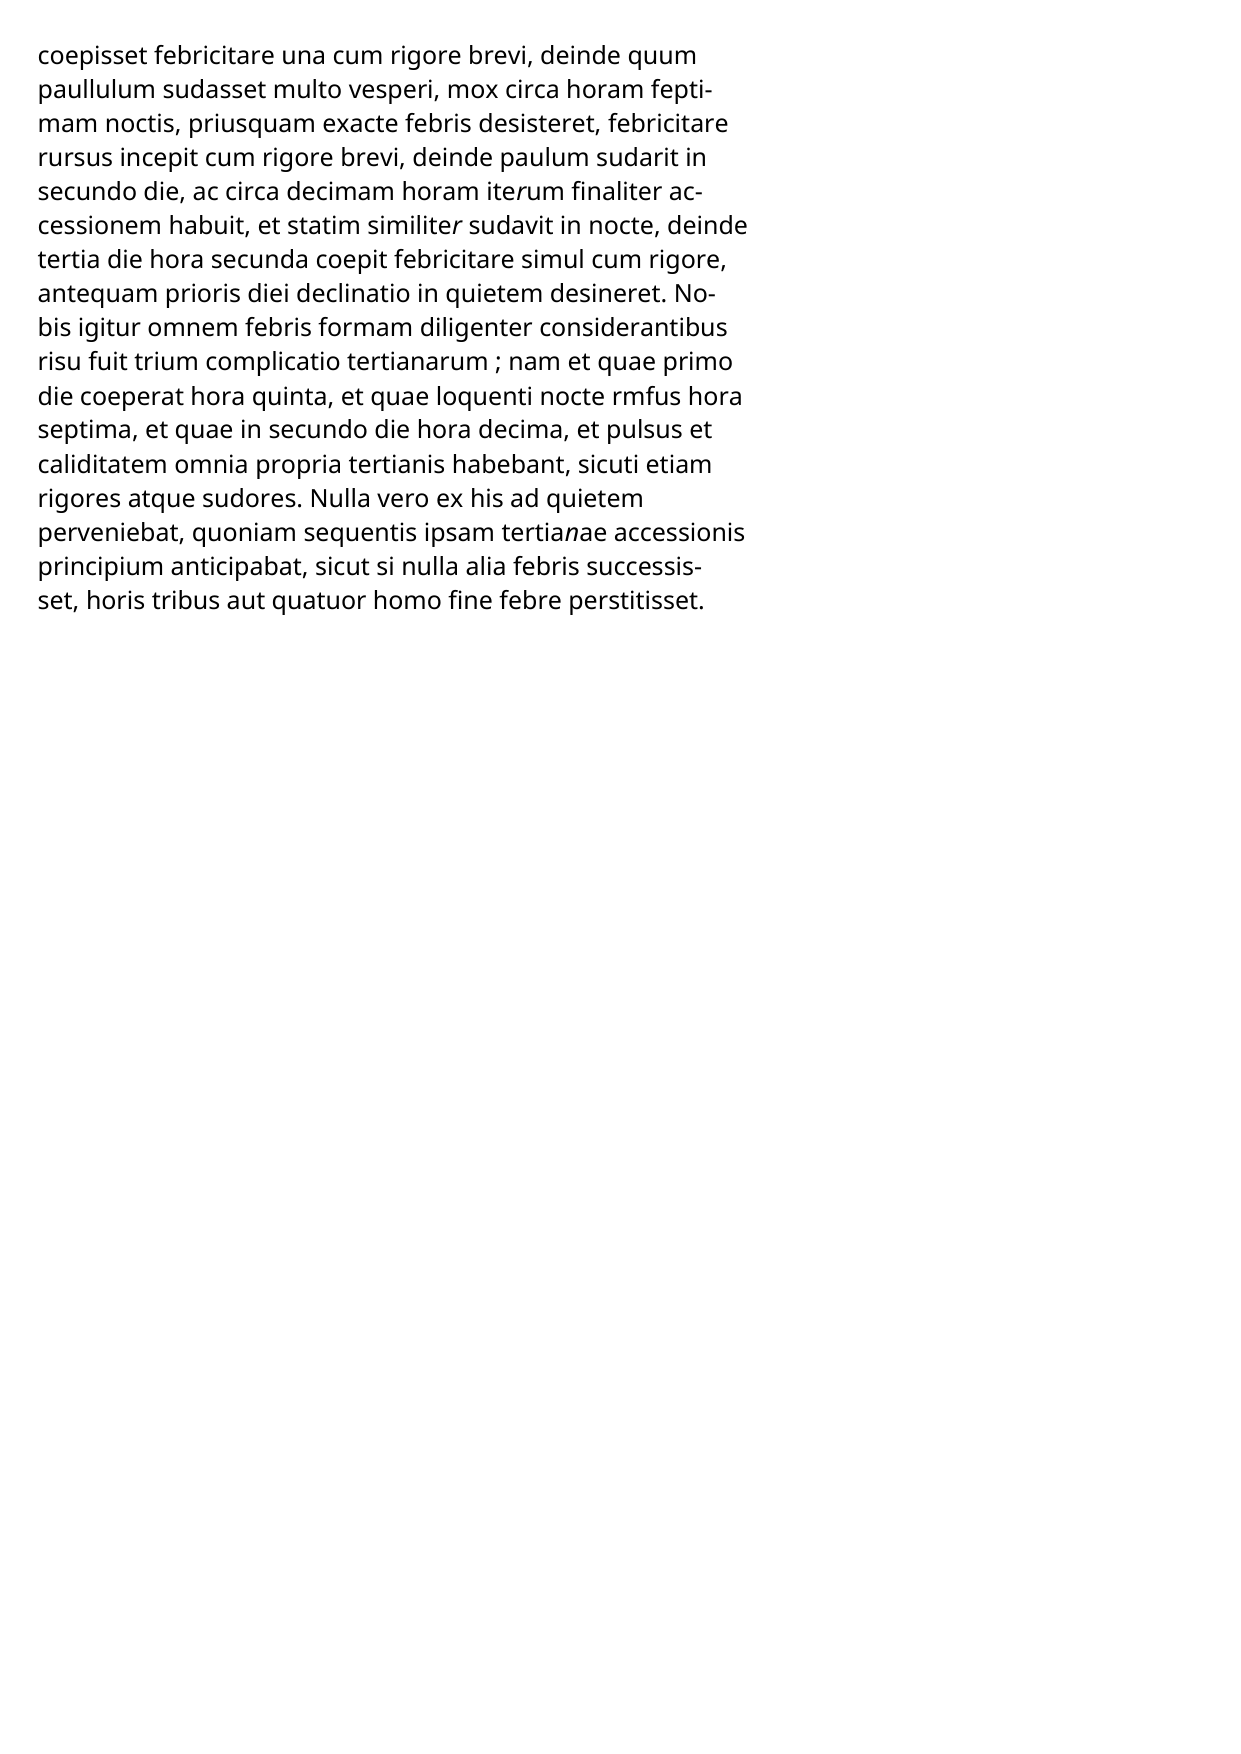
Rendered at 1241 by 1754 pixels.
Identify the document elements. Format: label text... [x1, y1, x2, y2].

text coepisset febricitare una cum rigore brevi, deinde quum paullulum sudasset multo vesperi, mox circa horam fepti- mam noctis, priusquam exacte febris desisteret, febricitare rursus incepit cum rigore brevi, deinde paulum sudarit in secundo die, ac circa decimam horam iterum finaliter ac- cessionem habuit, et statim similiter sudavit in nocte, deinde tertia die hora secunda coepit febricitare simul cum rigore, antequam prioris diei declinatio in quietem desineret. No- bis igitur omnem febris formam diligenter considerantibus risu fuit trium complicatio tertianarum ; nam et quae primo die coeperat hora quinta, et quae loquenti nocte rmfus hora septima, et quae in secundo die hora decima, et pulsus et caliditatem omnia propria tertianis habebant, sicuti etiam rigores atque sudores. Nulla vero ex his ad quietem perveniebat, quoniam sequentis ipsam tertianae accessionis principium anticipabat, sicut si nulla alia febris successis- set, horis tribus aut quatuor homo fine febre perstitisset. [37, 37, 1203, 617]
